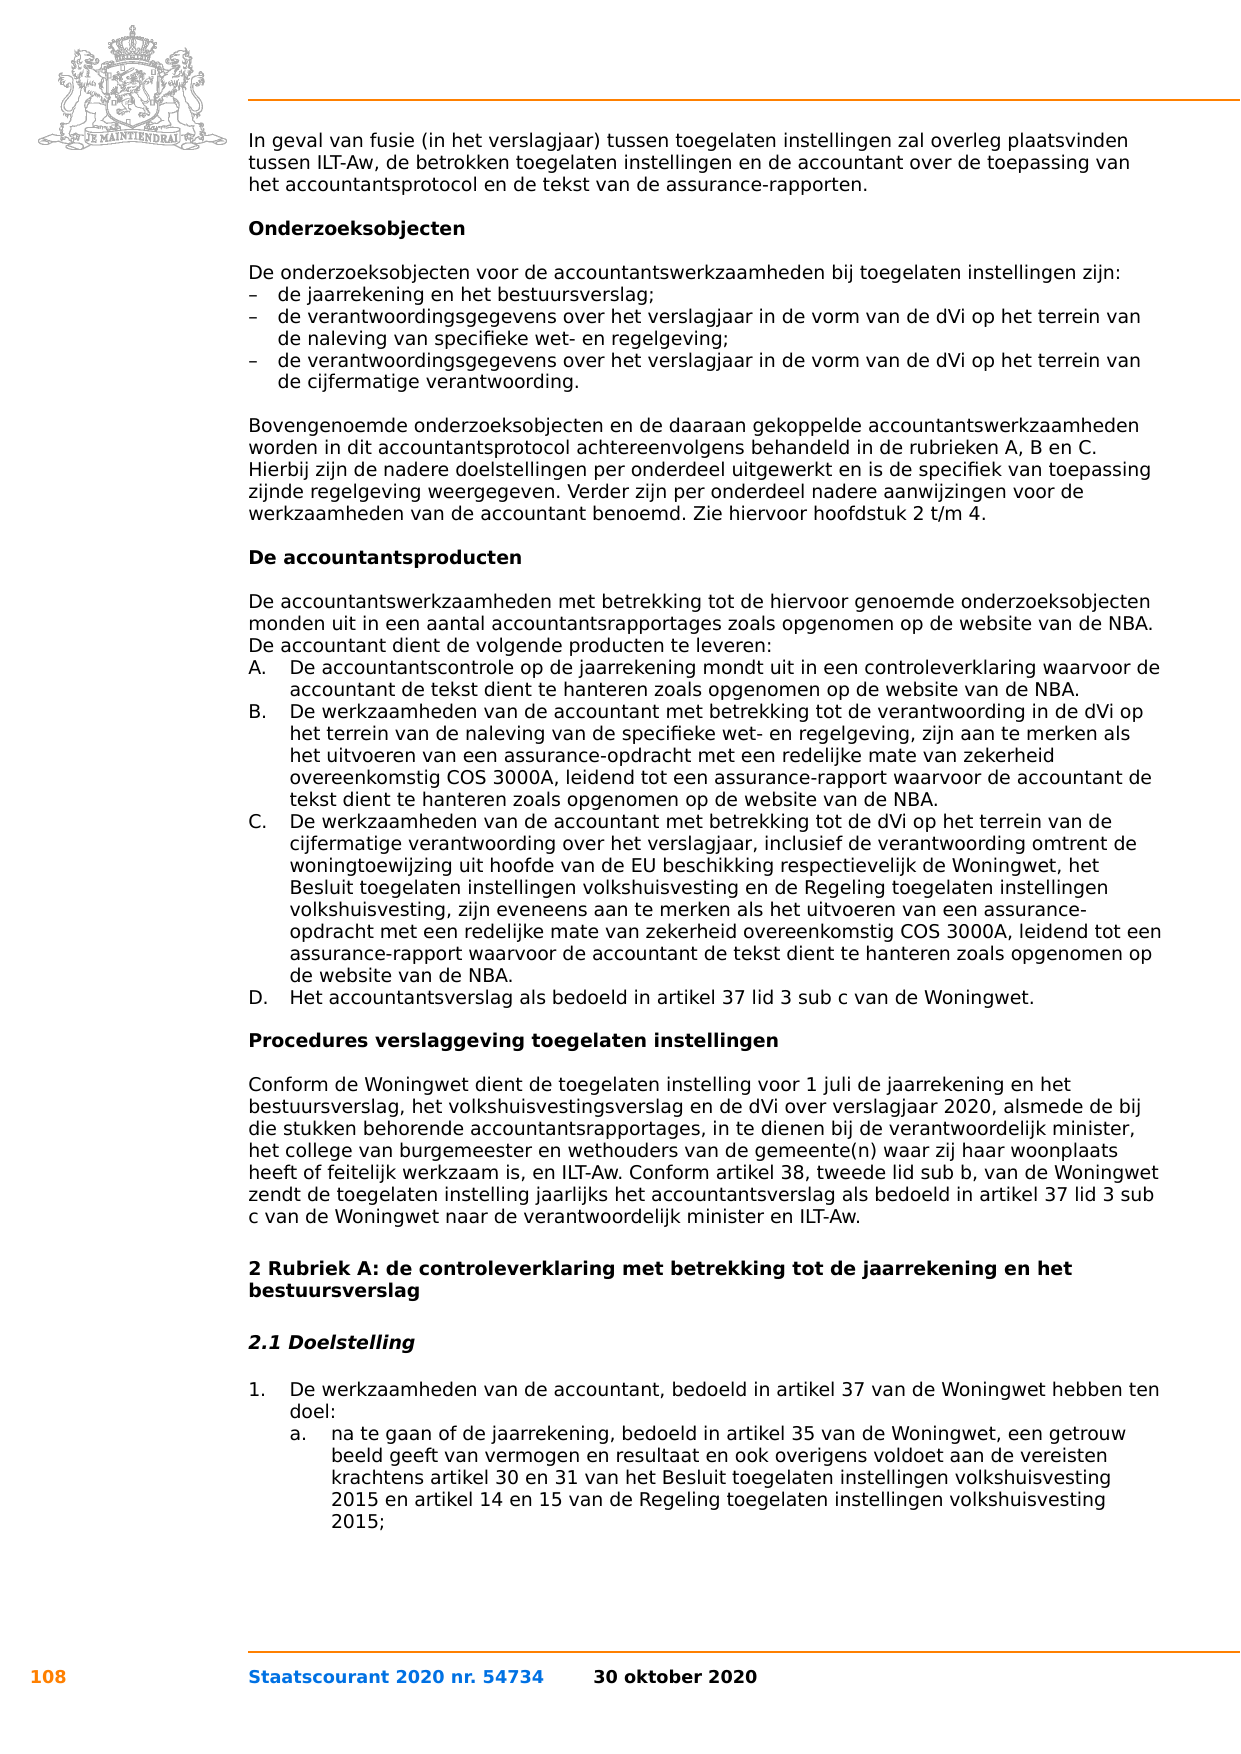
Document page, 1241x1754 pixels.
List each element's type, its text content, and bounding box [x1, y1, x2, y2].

text – de verantwoordingsgegevens over het verslagjaar in de vorm van de dVi op het terrein van de cijfermatige verantwoording. [248, 349, 1163, 393]
subtitle De accountantsproducten [248, 547, 1163, 569]
text C. De werkzaamheden van de accountant met betrekking tot de dVi op het terrein van de cijfermatige verantwoording over het verslagjaar, inclusief de verantwoording omtrent de woningtoewijzing uit hoofde van de EU beschikking respectievelijk de Woningwet, het Besluit toegelaten instellingen volkshuisvesting en de Regeling toegelaten instellingen volkshuisvesting, zijn eveneens aan te merken als het uitvoeren van een assurance-opdracht met een redelijke mate van zekerheid overeenkomstig COS 3000A, leidend tot een assurance-rapport waarvoor de accountant de tekst dient te hanteren zoals opgenomen op de website van de NBA. [248, 811, 1163, 987]
text A. De accountantscontrole op de jaarrekening mondt uit in een controleverklaring waarvoor de accountant de tekst dient te hanteren zoals opgenomen op de website van de NBA. [248, 657, 1163, 701]
subtitle 2 Rubriek A: de controleverklaring met betrekking tot de jaarrekening en het bestuursverslag [248, 1258, 1163, 1302]
text 1. De werkzaamheden van de accountant, bedoeld in artikel 37 van de Woningwet hebben ten doel: [248, 1379, 1163, 1423]
picture [38, 25, 227, 150]
text De accountant dient de volgende producten te leveren: [248, 635, 1163, 657]
text De onderzoeksobjecten voor de accountantswerkzaamheden bij toegelaten instellingen zijn: [248, 262, 1163, 283]
text B. De werkzaamheden van de accountant met betrekking tot de verantwoording in de dVi op het terrein van de naleving van de specifieke wet- en regelgeving, zijn aan te merken als het uitvoeren van een assurance-opdracht met een redelijke mate van zekerheid overeenkomstig COS 3000A, leidend tot een assurance-rapport waarvoor de accountant de tekst dient te hanteren zoals opgenomen op de website van de NBA. [248, 701, 1163, 811]
text a. na te gaan of de jaarrekening, bedoeld in artikel 35 van de Woningwet, een getrouw beeld geeft van vermogen en resultaat en ook overigens voldoet aan de vereisten krachtens artikel 30 en 31 van het Besluit toegelaten instellingen volkshuisvesting 2015 en artikel 14 en 15 van de Regeling toegelaten instellingen volkshuisvesting 2015; [289, 1423, 1163, 1533]
text Bovengenoemde onderzoeksobjecten en de daaraan gekoppelde accountantswerkzaamheden worden in dit accountantsprotocol achtereenvolgens behandeld in de rubrieken A, B en C. Hierbij zijn de nadere doelstellingen per onderdeel uitgewerkt en is de specifiek van toepassing zijnde regelgeving weergegeven. Verder zijn per onderdeel nadere aanwijzingen voor de werkzaamheden van de accountant benoemd. Zie hiervoor hoofdstuk 2 t/m 4. [248, 415, 1163, 525]
subtitle Procedures verslaggeving toegelaten instellingen [248, 1030, 1163, 1052]
text Conform de Woningwet dient de toegelaten instelling voor 1 juli de jaarrekening en het bestuursverslag, het volkshuisvestingsverslag en de dVi over verslagjaar 2020, alsmede de bij die stukken behorende accountantsrapportages, in te dienen bij de verantwoordelijk minister, het college van burgemeester en wethouders van de gemeente(n) waar zij haar woonplaats heeft of feitelijk werkzaam is, en ILT-Aw. Conform artikel 38, tweede lid sub b, van de Woningwet zendt de toegelaten instelling jaarlijks het accountantsverslag als bedoeld in artikel 37 lid 3 sub c van de Woningwet naar de verantwoordelijk minister en ILT-Aw. [248, 1074, 1163, 1228]
subtitle 2.1 Doelstelling [248, 1332, 1163, 1354]
subtitle Onderzoeksobjecten [248, 218, 1163, 240]
text – de jaarrekening en het bestuursverslag; [248, 283, 1163, 306]
text – de verantwoordingsgegevens over het verslagjaar in de vorm van de dVi op het terrein van de naleving van specifieke wet- en regelgeving; [248, 306, 1163, 349]
text De accountantswerkzaamheden met betrekking tot de hiervoor genoemde onderzoeksobjecten monden uit in een aantal accountantsrapportages zoals opgenomen op de website van de NBA. [248, 591, 1163, 635]
text D. Het accountantsverslag als bedoeld in artikel 37 lid 3 sub c van de Woningwet. [248, 987, 1163, 1008]
text In geval van fusie (in het verslagjaar) tussen toegelaten instellingen zal overleg plaatsvinden tussen ILT-Aw, de betrokken toegelaten instellingen en de accountant over de toepassing van het accountantsprotocol en de tekst van de assurance-rapporten. [248, 130, 1163, 196]
